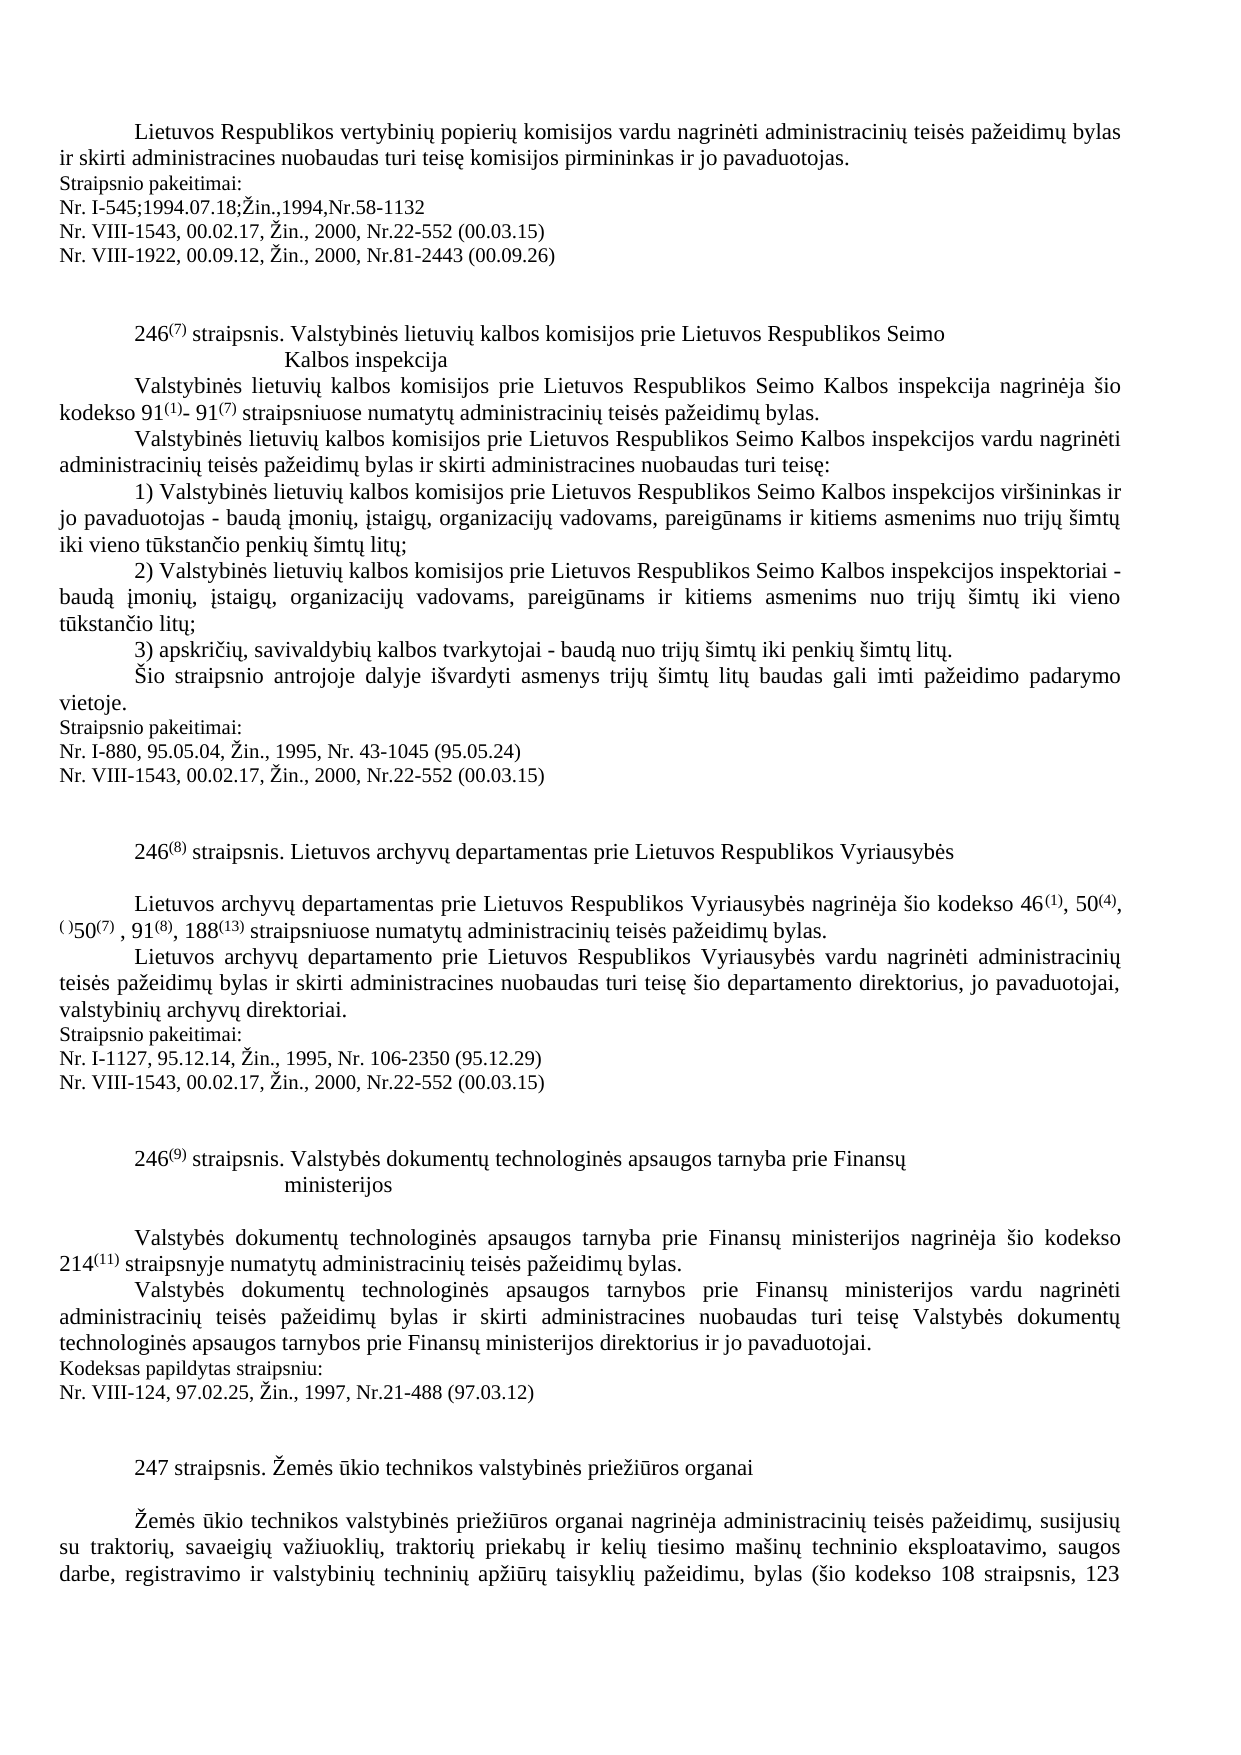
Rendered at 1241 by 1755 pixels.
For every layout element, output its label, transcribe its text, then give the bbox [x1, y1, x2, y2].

text Lietuvos archyvų departamentas prie Lietuvos Respublikos Vyriausybės nagrinėja šio kodekso 46(1), 50(4),( )50(7) , 91(8), 188(13) straipsniuose numatytų administracinių teisės pažeidimų bylas. [59, 890, 1122, 943]
text Nr. I-1127, 95.12.14, Žin., 1995, Nr. 106-2350 (95.12.29) [59, 1046, 1122, 1070]
text Kalbos inspekcija [209, 346, 1122, 372]
text Šio straipsnio antrojoje dalyje išvardyti asmenys trijų šimtų litų baudas gali imti pažeidimo padarymo vietoje. [59, 662, 1122, 715]
text 1) Valstybinės lietuvių kalbos komisijos prie Lietuvos Respublikos Seimo Kalbos inspekcijos viršininkas ir jo pavaduotojas - baudą įmonių, įstaigų, organizacijų vadovams, pareigūnams ir kitiems asmenims nuo trijų šimtų iki vieno tūkstančio penkių šimtų litų; [59, 478, 1122, 557]
text Nr. VIII-1543, 00.02.17, Žin., 2000, Nr.22-552 (00.03.15) [59, 219, 1122, 243]
text Straipsnio pakeitimai: [59, 715, 1122, 739]
text 246(9) straipsnis. Valstybės dokumentų technologinės apsaugos tarnyba prie Finansų [59, 1145, 1122, 1171]
text Valstybinės lietuvių kalbos komisijos prie Lietuvos Respublikos Seimo Kalbos inspekcijos vardu nagrinėti administracinių teisės pažeidimų bylas ir skirti administracines nuobaudas turi teisę: [59, 425, 1122, 478]
text 247 straipsnis. Žemės ūkio technikos valstybinės priežiūros organai [59, 1454, 1122, 1481]
text Lietuvos archyvų departamento prie Lietuvos Respublikos Vyriausybės vardu nagrinėti administracinių teisės pažeidimų bylas ir skirti administracines nuobaudas turi teisę šio departamento direktorius, jo pavaduotojai, valstybinių archyvų direktoriai. [59, 943, 1122, 1022]
text ministerijos [209, 1171, 1122, 1197]
text 2) Valstybinės lietuvių kalbos komisijos prie Lietuvos Respublikos Seimo Kalbos inspekcijos inspektoriai - baudą įmonių, įstaigų, organizacijų vadovams, pareigūnams ir kitiems asmenims nuo trijų šimtų iki vieno tūkstančio litų; [59, 557, 1122, 636]
text Nr. I-880, 95.05.04, Žin., 1995, Nr. 43-1045 (95.05.24) [59, 739, 1122, 763]
text Straipsnio pakeitimai: [59, 171, 1122, 195]
text Valstybinės lietuvių kalbos komisijos prie Lietuvos Respublikos Seimo Kalbos inspekcija nagrinėja šio kodekso 91(1)- 91(7) straipsniuose numatytų administracinių teisės pažeidimų bylas. [59, 372, 1122, 425]
text Kodeksas papildytas straipsniu: [59, 1356, 1122, 1380]
text 3) apskričių, savivaldybių kalbos tvarkytojai - baudą nuo trijų šimtų iki penkių šimtų litų. [59, 636, 1122, 662]
text Valstybės dokumentų technologinės apsaugos tarnybos prie Finansų ministerijos vardu nagrinėti administracinių teisės pažeidimų bylas ir skirti administracines nuobaudas turi teisę Valstybės dokumentų technologinės apsaugos tarnybos prie Finansų ministerijos direktorius ir jo pavaduotojai. [59, 1277, 1122, 1356]
text Žemės ūkio technikos valstybinės priežiūros organai nagrinėja administracinių teisės pažeidimų, susijusių su traktorių, savaeigių važiuoklių, traktorių priekabų ir kelių tiesimo mašinų techninio eksploatavimo, saugos darbe, registravimo ir valstybinių techninių apžiūrų taisyklių pažeidimu, bylas (šio kodekso 108 straipsnis, 123 [59, 1507, 1122, 1586]
text Nr. VIII-1543, 00.02.17, Žin., 2000, Nr.22-552 (00.03.15) [59, 763, 1122, 787]
text Nr. VIII-1922, 00.09.12, Žin., 2000, Nr.81-2443 (00.09.26) [59, 243, 1122, 267]
text Nr. VIII-124, 97.02.25, Žin., 1997, Nr.21-488 (97.03.12) [59, 1380, 1122, 1404]
text 246(8) straipsnis. Lietuvos archyvų departamentas prie Lietuvos Respublikos Vyriausybės [59, 838, 1122, 864]
text Nr. VIII-1543, 00.02.17, Žin., 2000, Nr.22-552 (00.03.15) [59, 1070, 1122, 1094]
text Valstybės dokumentų technologinės apsaugos tarnyba prie Finansų ministerijos nagrinėja šio kodekso 214(11) straipsnyje numatytų administracinių teisės pažeidimų bylas. [59, 1224, 1122, 1277]
text Straipsnio pakeitimai: [59, 1022, 1122, 1046]
text Nr. I-545;1994.07.18;Žin.,1994,Nr.58-1132 [59, 195, 1122, 219]
text 246(7) straipsnis. Valstybinės lietuvių kalbos komisijos prie Lietuvos Respublikos Seimo [59, 320, 1122, 346]
text Lietuvos Respublikos vertybinių popierių komisijos vardu nagrinėti administracinių teisės pažeidimų bylas ir skirti administracines nuobaudas turi teisę komisijos pirmininkas ir jo pavaduotojas. [59, 118, 1122, 171]
